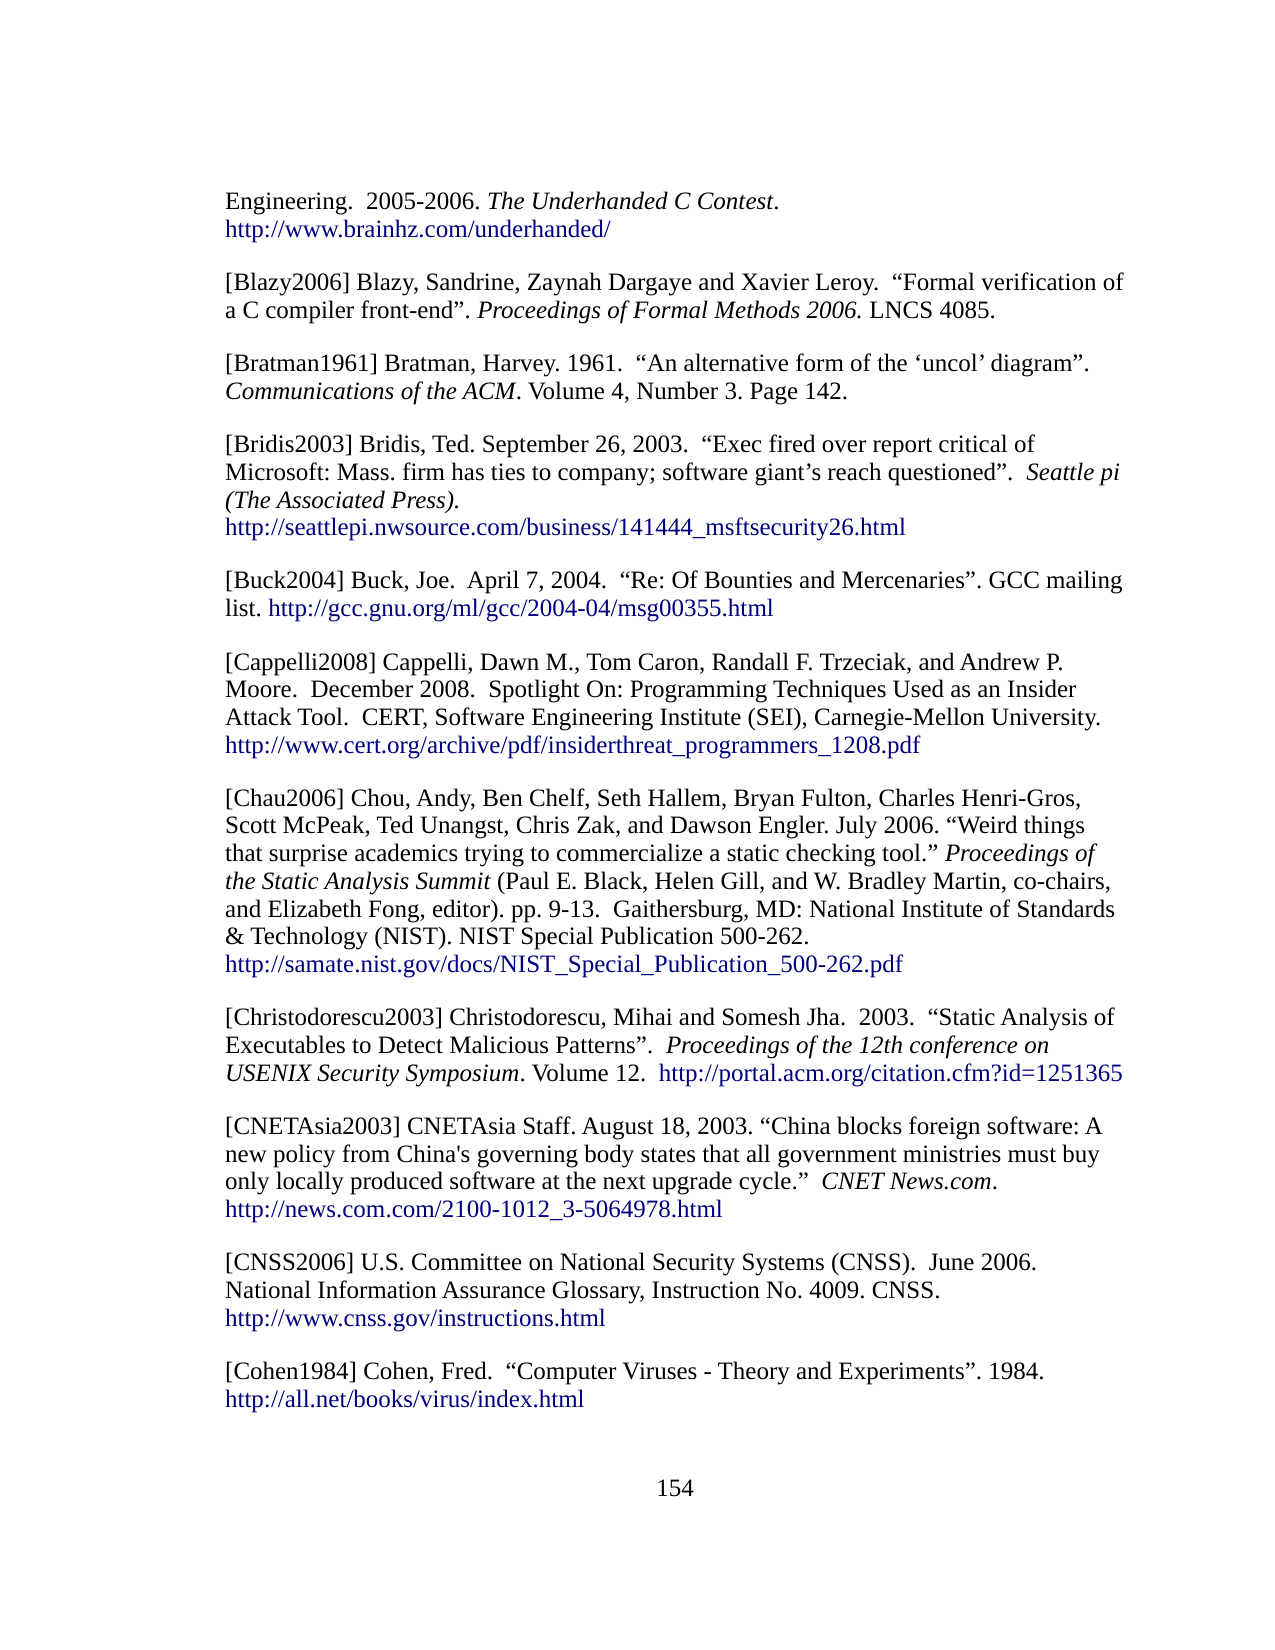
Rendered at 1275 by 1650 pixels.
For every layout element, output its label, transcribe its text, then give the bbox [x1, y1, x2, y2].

text Engineering. 2005-2006. The Underhanded C Contest. http://www.brainhz.com/underhanded/ [225, 187, 1125, 243]
text [Christodorescu2003] Christodorescu, Mihai and Somesh Jha. 2003. “Static Analysis of Executables to Detect Malicious Patterns”. Proceedings of the 12th conference on USENIX Security Symposium. Volume 12. http://portal.acm.org/citation.cfm?id=1251365 [225, 1003, 1125, 1087]
text [Bratman1961] Bratman, Harvey. 1961. “An alternative form of the ‘uncol’ diagram”. Communications of the ACM. Volume 4, Number 3. Page 142. [225, 349, 1125, 405]
text [Blazy2006] Blazy, Sandrine, Zaynah Dargaye and Xavier Leroy. “Formal verification of a C compiler front-end”. Proceedings of Formal Methods 2006. LNCS 4085. [225, 268, 1125, 324]
text [CNETAsia2003] CNETAsia Staff. August 18, 2003. “China blocks foreign software: A new policy from China's governing body states that all government ministries must buy only locally produced software at the next upgrade cycle.” CNET News.com. http://news.com.com/2100-1012_3-5064978.html [225, 1112, 1125, 1223]
text [Cappelli2008] Cappelli, Dawn M., Tom Caron, Randall F. Trzeciak, and Andrew P. Moore. December 2008. Spotlight On: Programming Techniques Used as an Insider Attack Tool. CERT, Software Engineering Institute (SEI), Carnegie-Mellon University. http://www.cert.org/archive/pdf/insiderthreat_programmers_1208.pdf [225, 648, 1125, 758]
text [Bridis2003] Bridis, Ted. September 26, 2003. “Exec fired over report critical of Microsoft: Mass. firm has ties to company; software giant’s reach questioned”. Seattle pi (The Associated Press). http://seattlepi.nwsource.com/business/141444_msftsecurity26.html [225, 430, 1125, 541]
text [Cohen1984] Cohen, Fred. “Computer Viruses - Theory and Experiments”. 1984. http://all.net/books/virus/index.html [225, 1357, 1125, 1412]
text [Chau2006] Chou, Andy, Ben Chelf, Seth Hallem, Bryan Fulton, Charles Henri-Gros, Scott McPeak, Ted Unangst, Chris Zak, and Dawson Engler. July 2006. “Weird things that surprise academics trying to commercialize a static checking tool.” Proceedings of the Static Analysis Summit (Paul E. Black, Helen Gill, and W. Bradley Martin, co-chairs, and Elizabeth Fong, editor). pp. 9-13. Gaithersburg, MD: National Institute of Standards & Technology (NIST). NIST Special Publication 500-262. http://samate.nist.gov/docs/NIST_Special_Publication_500-262.pdf [225, 784, 1125, 978]
text [CNSS2006] U.S. Committee on National Security Systems (CNSS). June 2006. National Information Assurance Glossary, Instruction No. 4009. CNSS. http://www.cnss.gov/instructions.html [225, 1248, 1125, 1332]
text [Buck2004] Buck, Joe. April 7, 2004. “Re: Of Bounties and Mercenaries”. GCC mailing list. http://gcc.gnu.org/ml/gcc/2004-04/msg00355.html [225, 567, 1125, 622]
